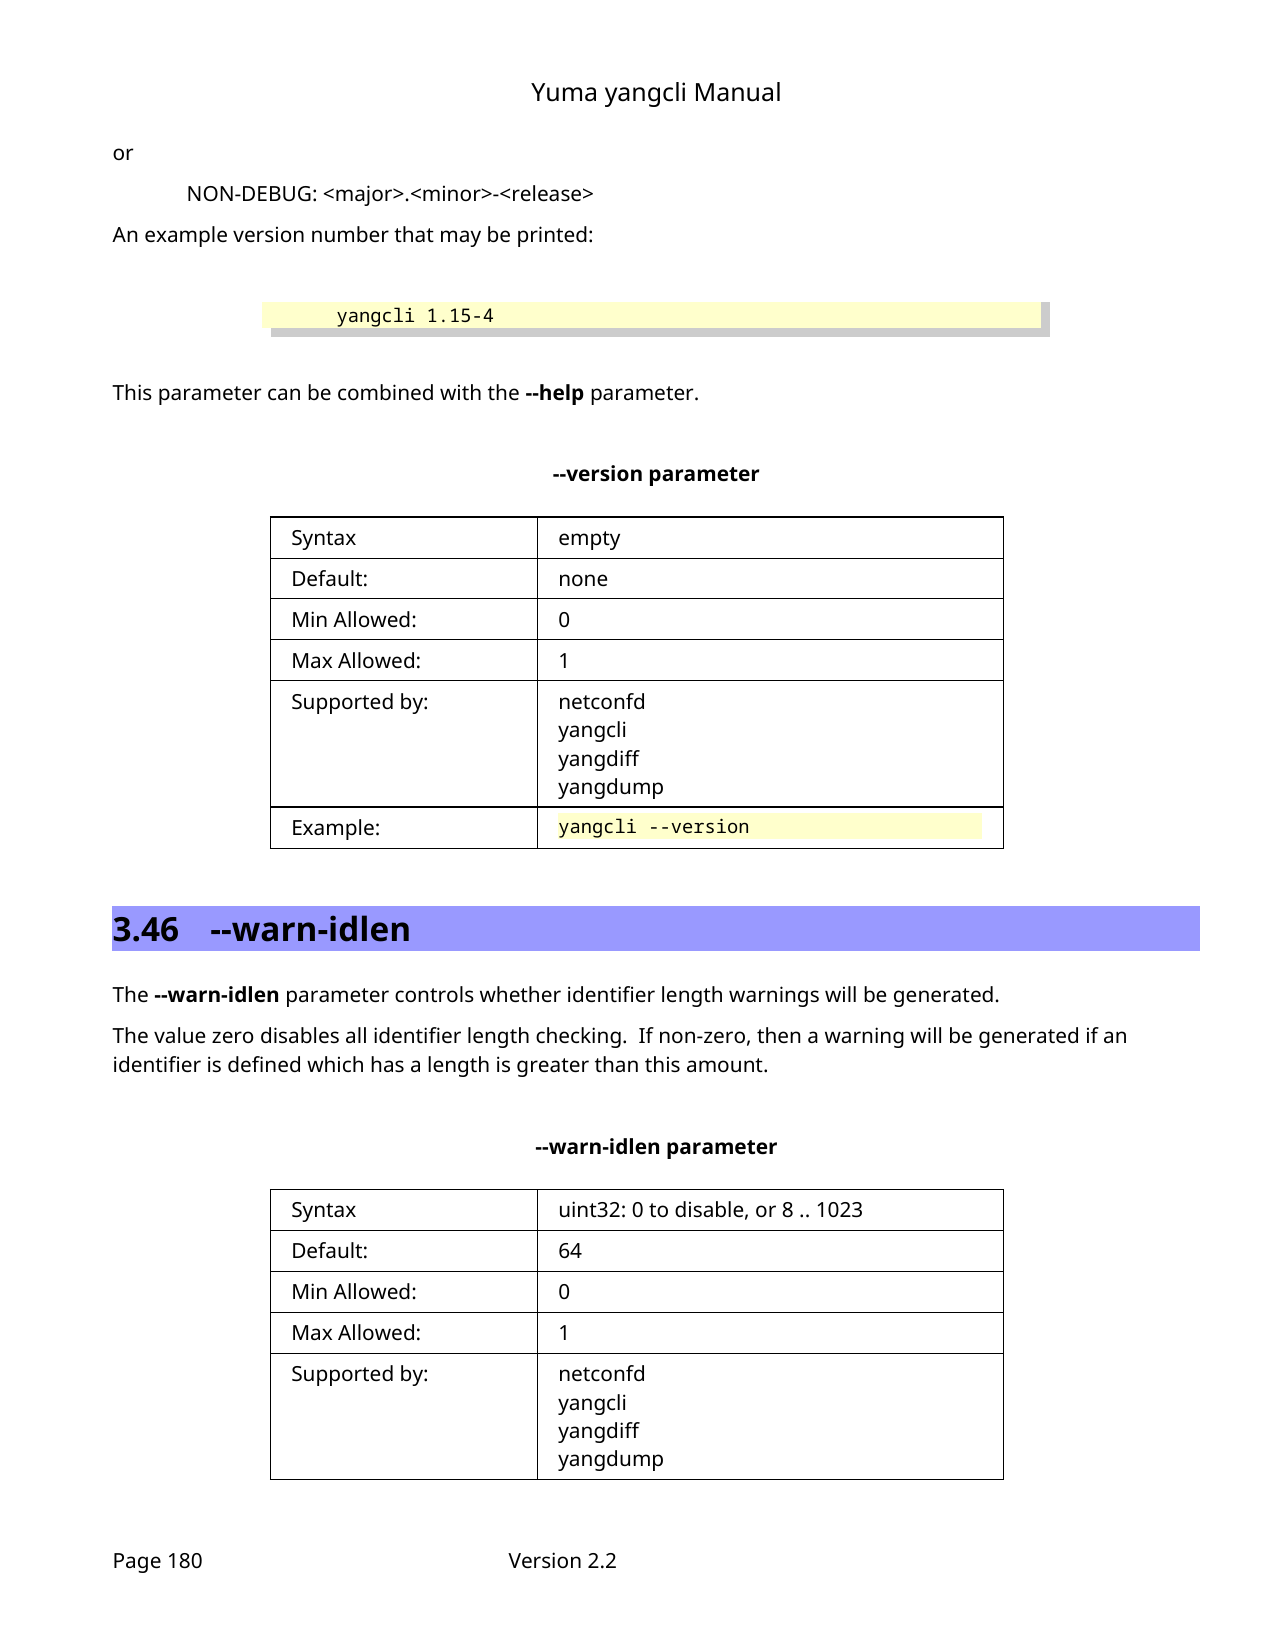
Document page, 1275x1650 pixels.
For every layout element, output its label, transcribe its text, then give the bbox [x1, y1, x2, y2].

table_cell none [538, 559, 1003, 598]
table_cell Supported by: [271, 681, 537, 806]
table_cell netconfd yangcli yangdiff yangdump [538, 1354, 1003, 1479]
table_cell Default: [271, 1231, 537, 1271]
text NON-DEBUG: <major>.<minor>-<release> [112, 179, 1200, 208]
table_cell Max Allowed: [271, 640, 537, 680]
text This parameter can be combined with the --help parameter. [112, 378, 1200, 406]
subtitle --version parameter [127, 459, 1185, 488]
subtitle --warn-idlen parameter [127, 1132, 1185, 1160]
table_cell 0 [538, 599, 1003, 639]
table_cell Default: [271, 559, 537, 598]
text yangcli 1.15-4 [262, 302, 1041, 328]
table_header Syntax [271, 518, 537, 557]
text The --warn-idlen parameter controls whether identifier length warnings will be generated. [112, 981, 1200, 1009]
table_cell 64 [538, 1231, 1003, 1271]
text The value zero disables all identifier length checking. If non-zero, then a warning will be generated if an identifier is defined which has a length is greater than this amount. [112, 1022, 1200, 1078]
table_cell Max Allowed: [271, 1313, 537, 1352]
table_cell 1 [538, 640, 1003, 680]
table_header Syntax [271, 1190, 537, 1230]
table_cell 1 [538, 1313, 1003, 1352]
table_header empty [538, 518, 1003, 557]
table_cell Min Allowed: [271, 599, 537, 639]
table_cell Min Allowed: [271, 1272, 537, 1312]
table_cell netconfd yangcli yangdiff yangdump [538, 681, 1003, 806]
table_header uint32: 0 to disable, or 8 .. 1023 [538, 1190, 1003, 1230]
text An example version number that may be printed: [112, 220, 1200, 249]
table_cell Example: [271, 808, 537, 847]
table_cell Supported by: [271, 1354, 537, 1479]
subtitle --warn-idlen [112, 906, 1200, 951]
text or [112, 138, 1200, 167]
table_cell 0 [538, 1272, 1003, 1312]
table_cell yangcli --version [538, 808, 1003, 847]
